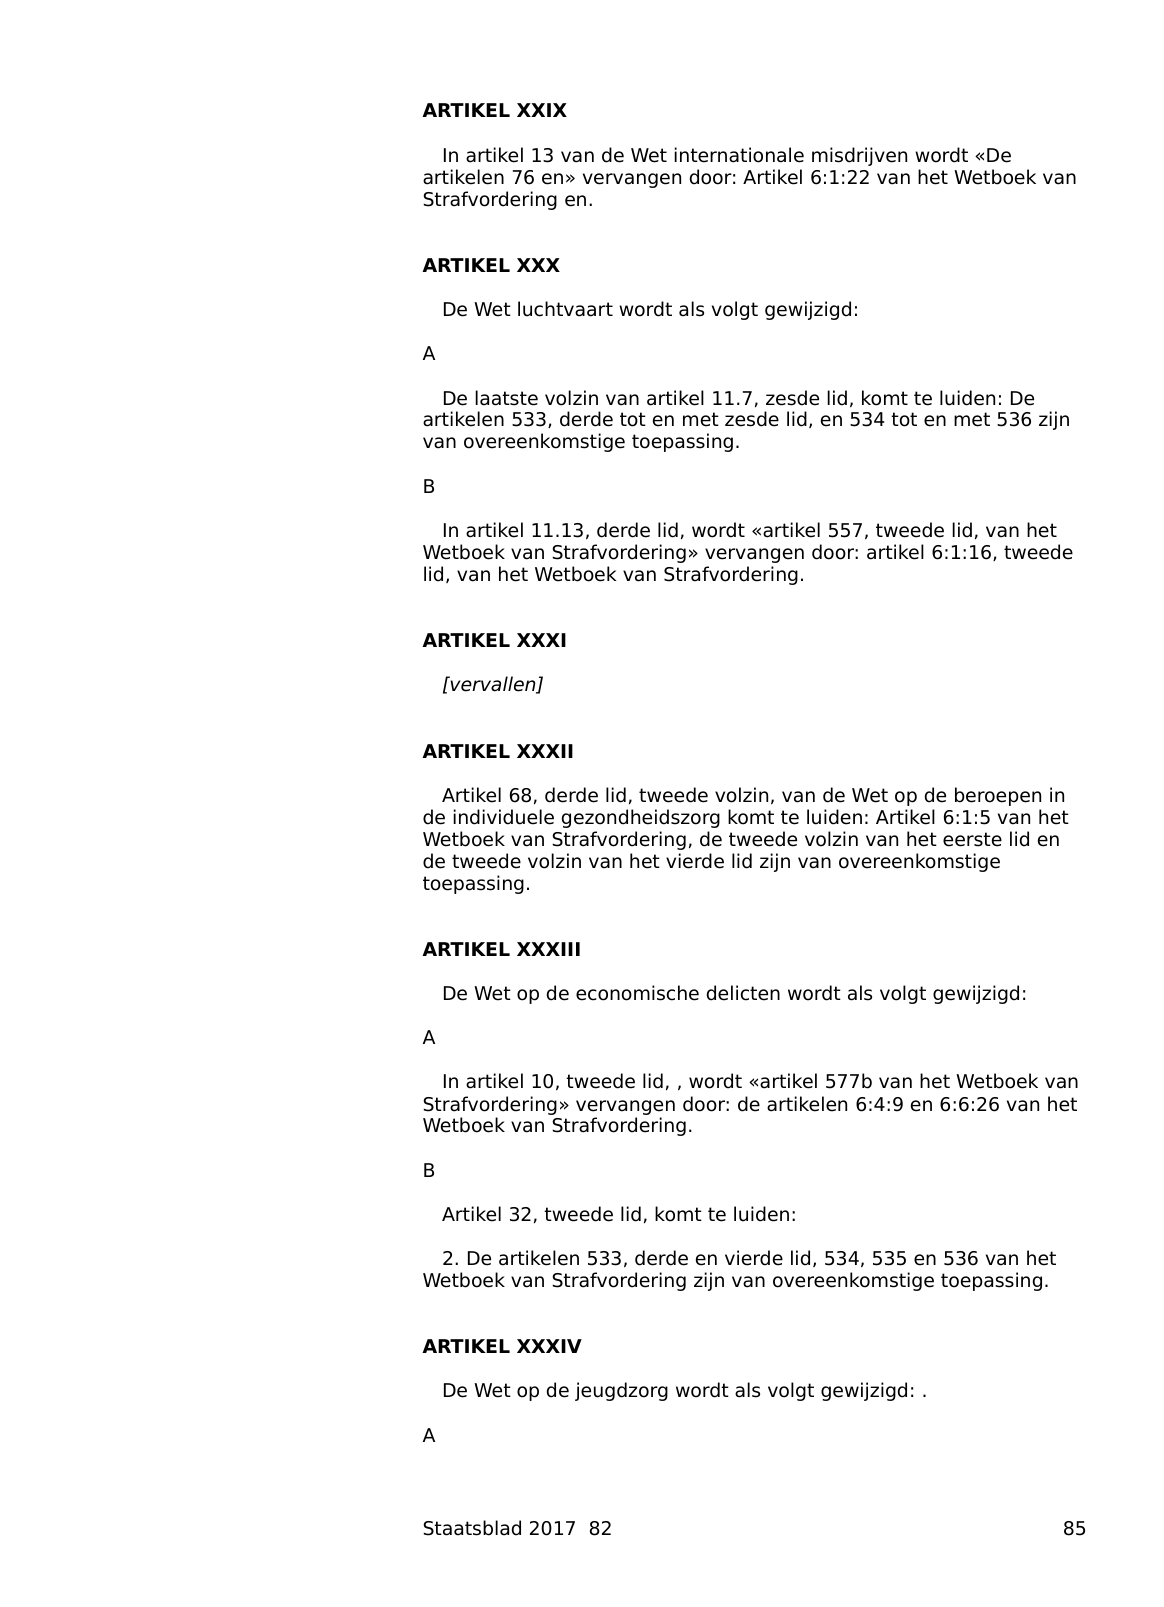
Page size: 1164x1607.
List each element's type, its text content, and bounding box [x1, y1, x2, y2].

text A [422, 1027, 1087, 1049]
text B [422, 1159, 1087, 1182]
text Artikel 32, tweede lid, komt te luiden: [422, 1204, 1087, 1226]
text [vervallen] [422, 674, 1087, 696]
text In artikel 13 van de Wet internationale misdrijven wordt «De artikelen 76 en» vervangen door: Artikel 6:1:22 van het Wetboek van Strafvordering en. [422, 144, 1087, 211]
text A [422, 1424, 1087, 1447]
subtitle ARTIKEL XXXIV [422, 1336, 1087, 1358]
text De Wet luchtvaart wordt als volgt gewijzigd: [422, 299, 1087, 321]
text Artikel 68, derde lid, tweede volzin, van de Wet op de beroepen in de individuele gezondheidszorg komt te luiden: Artikel 6:1:5 van het Wetboek van Strafvordering, de tweede volzin van het eerste lid en de tweede volzin van het vierde lid zijn van overeenkomstige toepassing. [422, 785, 1087, 894]
text De Wet op de jeugdzorg wordt als volgt gewijzigd: . [422, 1380, 1087, 1402]
text De laatste volzin van artikel 11.7, zesde lid, komt te luiden: De artikelen 533, derde tot en met zesde lid, en 534 tot en met 536 zijn van overeenkomstige toepassing. [422, 387, 1087, 453]
text B [422, 476, 1087, 497]
subtitle ARTIKEL XXXI [422, 630, 1087, 652]
subtitle ARTIKEL XXXIII [422, 939, 1087, 961]
subtitle ARTIKEL XXXII [422, 741, 1087, 762]
text In artikel 11.13, derde lid, wordt «artikel 557, tweede lid, van het Wetboek van Strafvordering» vervangen door: artikel 6:1:16, tweede lid, van het Wetboek van Strafvordering. [422, 520, 1087, 586]
subtitle ARTIKEL XXX [422, 255, 1087, 277]
text 2. De artikelen 533, derde en vierde lid, 534, 535 en 536 van het Wetboek van Strafvordering zijn van overeenkomstige toepassing. [422, 1248, 1087, 1292]
text De Wet op de economische delicten wordt als volgt gewijzigd: [422, 983, 1087, 1005]
text A [422, 343, 1087, 365]
subtitle ARTIKEL XXIX [422, 100, 1087, 122]
text In artikel 10, tweede lid, , wordt «artikel 577b van het Wetboek van Strafvordering» vervangen door: de artikelen 6:4:9 en 6:6:26 van het Wetboek van Strafvordering. [422, 1071, 1087, 1137]
